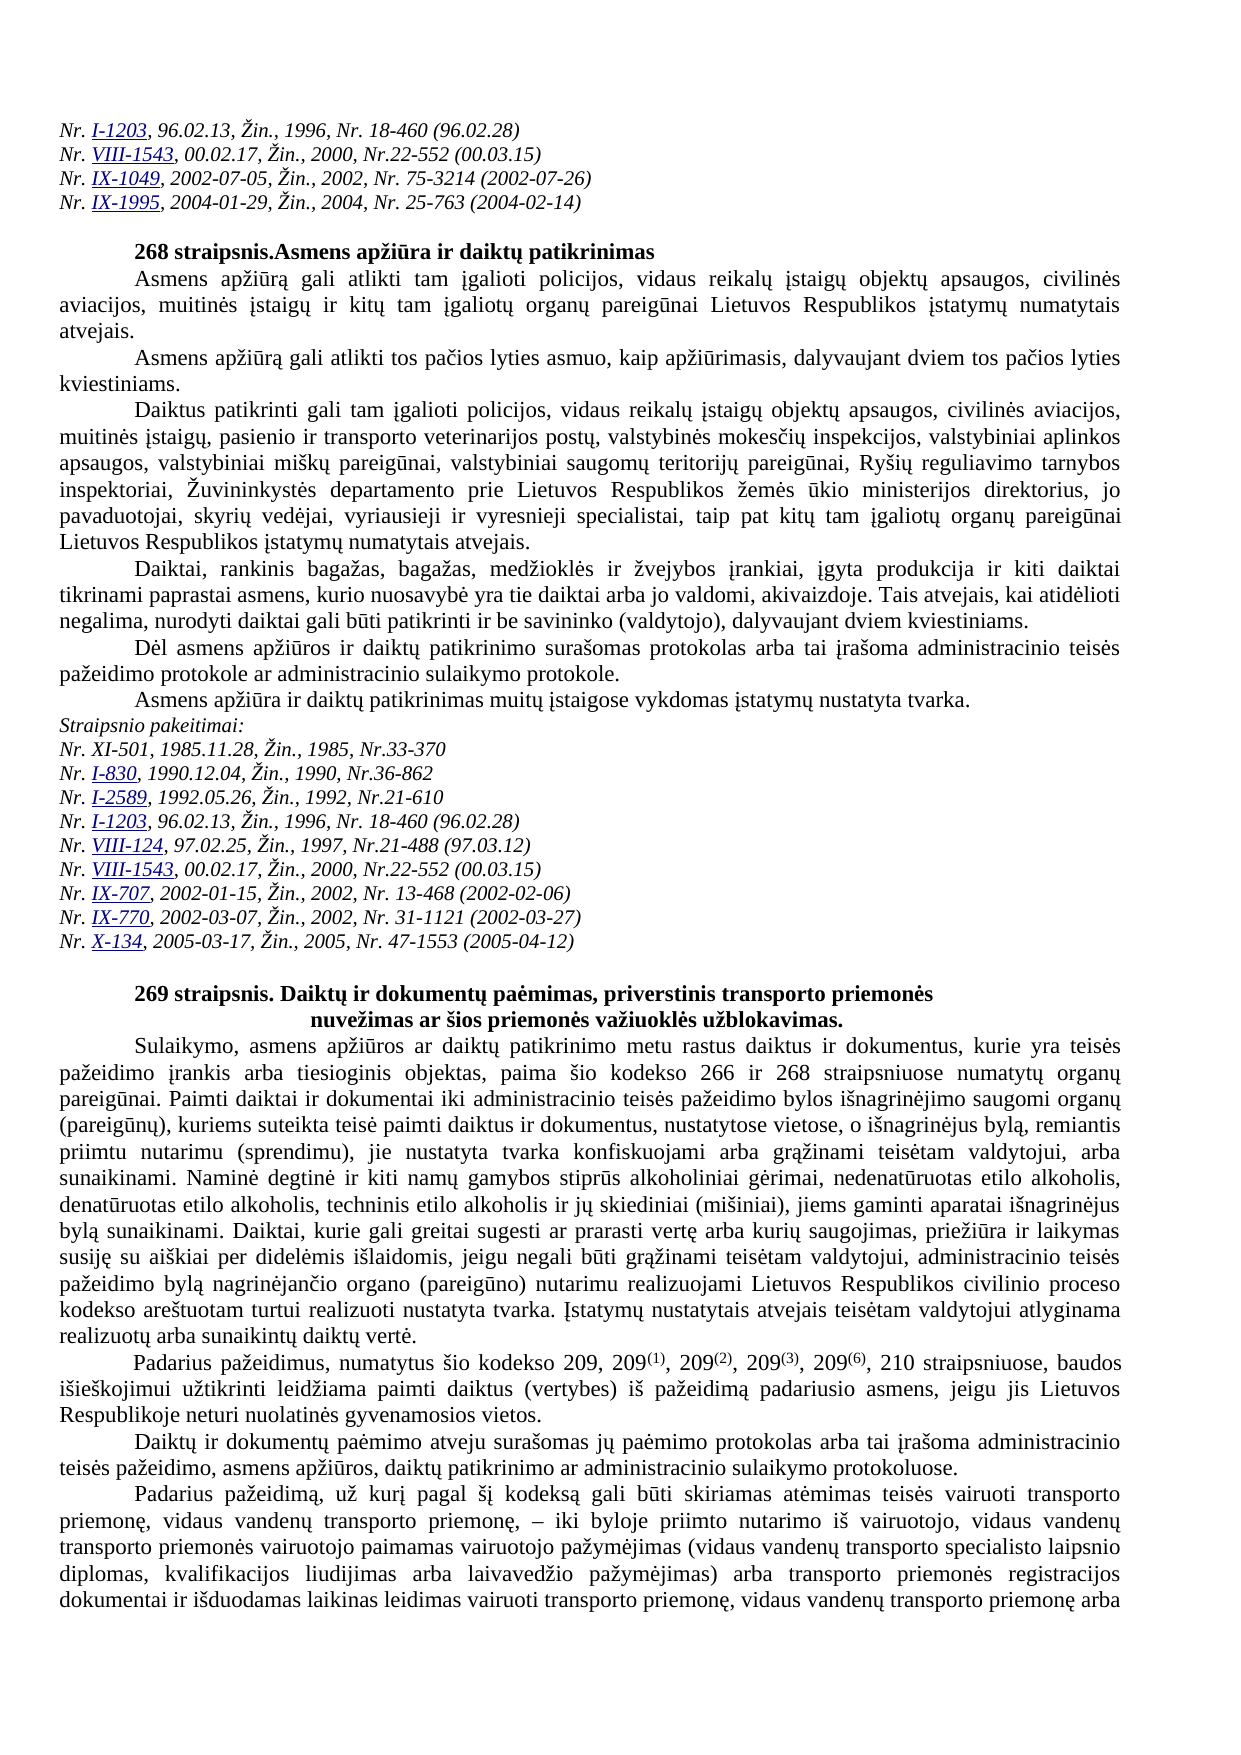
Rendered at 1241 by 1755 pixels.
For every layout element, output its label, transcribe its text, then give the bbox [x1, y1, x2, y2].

text Daiktus patikrinti gali tam įgalioti policijos, vidaus reikalų įstaigų objektų apsaugos, civilinės aviacijos, muitinės įstaigų, pasienio ir transporto veterinarijos postų, valstybinės mokesčių inspekcijos, valstybiniai aplinkos apsaugos, valstybiniai miškų pareigūnai, valstybiniai saugomų teritorijų pareigūnai, Ryšių reguliavimo tarnybos inspektoriai, Žuvininkystės departamento prie Lietuvos Respublikos žemės ūkio ministerijos direktorius, jo pavaduotojai, skyrių vedėjai, vyriausieji ir vyresnieji specialistai, taip pat kitų tam įgaliotų organų pareigūnai Lietuvos Respublikos įstatymų numatytais atvejais. [59, 397, 1122, 555]
text Nr. XI-501, 1985.11.28, Žin., 1985, Nr.33-370 [59, 737, 1122, 761]
text Sulaikymo, asmens apžiūros ar daiktų patikrinimo metu rastus daiktus ir dokumentus, kurie yra teisės pažeidimo įrankis arba tiesioginis objektas, paima šio kodekso 266 ir 268 straipsniuose numatytų organų pareigūnai. Paimti daiktai ir dokumentai iki administracinio teisės pažeidimo bylos išnagrinėjimo saugomi organų (pareigūnų), kuriems suteikta teisė paimti daiktus ir dokumentus, nustatytose vietose, o išnagrinėjus bylą, remiantis priimtu nutarimu (sprendimu), jie nustatyta tvarka konfiskuojami arba grąžinami teisėtam valdytojui, arba sunaikinami. Naminė degtinė ir kiti namų gamybos stiprūs alkoholiniai gėrimai, nedenatūruotas etilo alkoholis, denatūruotas etilo alkoholis, techninis etilo alkoholis ir jų skiediniai (mišiniai), jiems gaminti aparatai išnagrinėjus bylą sunaikinami. Daiktai, kurie gali greitai sugesti ar prarasti vertę arba kurių saugojimas, priežiūra ir laikymas susiję su aiškiai per didelėmis išlaidomis, jeigu negali būti grąžinami teisėtam valdytojui, administracinio teisės pažeidimo bylą nagrinėjančio organo (pareigūno) nutarimu realizuojami Lietuvos Respublikos civilinio proceso kodekso areštuotam turtui realizuoti nustatyta tvarka. Įstatymų nustatytais atvejais teisėtam valdytojui atlyginama realizuotų arba sunaikintų daiktų vertė. [59, 1032, 1122, 1349]
text Nr. IX-770, 2002-03-07, Žin., 2002, Nr. 31-1121 (2002-03-27) [59, 905, 1122, 929]
text Padarius pažeidimus, numatytus šio kodekso 209, 209(1), 209(2), 209(3), 209(6), 210 straipsniuose, baudos išieškojimui užtikrinti leidžiama paimti daiktus (vertybes) iš pažeidimą padariusio asmens, jeigu jis Lietuvos Respublikoje neturi nuolatinės gyvenamosios vietos. [59, 1349, 1122, 1428]
text Nr. I-1203, 96.02.13, Žin., 1996, Nr. 18-460 (96.02.28) [59, 118, 1122, 142]
text nuvežimas ar šios priemonės važiuoklės užblokavimas. [310, 1006, 1122, 1032]
text Nr. X-134, 2005-03-17, Žin., 2005, Nr. 47-1553 (2005-04-12) [59, 929, 1122, 953]
text Dėl asmens apžiūros ir daiktų patikrinimo surašomas protokolas arba tai įrašoma administracinio teisės pažeidimo protokole ar administracinio sulaikymo protokole. [59, 634, 1122, 686]
text Nr. IX-1049, 2002-07-05, Žin., 2002, Nr. 75-3214 (2002-07-26) [59, 166, 1122, 190]
text Nr. VIII-124, 97.02.25, Žin., 1997, Nr.21-488 (97.03.12) [59, 833, 1122, 857]
text Daiktų ir dokumentų paėmimo atveju surašomas jų paėmimo protokolas arba tai įrašoma administracinio teisės pažeidimo, asmens apžiūros, daiktų patikrinimo ar administracinio sulaikymo protokoluose. [59, 1428, 1122, 1481]
text Nr. I-830, 1990.12.04, Žin., 1990, Nr.36-862 [59, 761, 1122, 785]
text 268 straipsnis.Asmens apžiūra ir daiktų patikrinimas [59, 238, 1122, 265]
text Nr. IX-1995, 2004-01-29, Žin., 2004, Nr. 25-763 (2004-02-14) [59, 190, 1122, 214]
text 269 straipsnis. Daiktų ir dokumentų paėmimas, priverstinis transporto priemonės [134, 980, 1122, 1006]
text Nr. I-1203, 96.02.13, Žin., 1996, Nr. 18-460 (96.02.28) [59, 809, 1122, 833]
text Nr. VIII-1543, 00.02.17, Žin., 2000, Nr.22-552 (00.03.15) [59, 142, 1122, 166]
text Asmens apžiūrą gali atlikti tam įgalioti policijos, vidaus reikalų įstaigų objektų apsaugos, civilinės aviacijos, muitinės įstaigų ir kitų tam įgaliotų organų pareigūnai Lietuvos Respublikos įstatymų numatytais atvejais. [59, 265, 1122, 344]
text Nr. IX-707, 2002-01-15, Žin., 2002, Nr. 13-468 (2002-02-06) [59, 881, 1122, 905]
text Nr. VIII-1543, 00.02.17, Žin., 2000, Nr.22-552 (00.03.15) [59, 857, 1122, 881]
text Nr. I-2589, 1992.05.26, Žin., 1992, Nr.21-610 [59, 785, 1122, 809]
text Straipsnio pakeitimai: [59, 713, 1122, 737]
text Asmens apžiūra ir daiktų patikrinimas muitų įstaigose vykdomas įstatymų nustatyta tvarka. [59, 686, 1122, 713]
text Daiktai, rankinis bagažas, bagažas, medžioklės ir žvejybos įrankiai, įgyta produkcija ir kiti daiktai tikrinami paprastai asmens, kurio nuosavybė yra tie daiktai arba jo valdomi, akivaizdoje. Tais atvejais, kai atidėlioti negalima, nurodyti daiktai gali būti patikrinti ir be savininko (valdytojo), dalyvaujant dviem kviestiniams. [59, 555, 1122, 634]
text Asmens apžiūrą gali atlikti tos pačios lyties asmuo, kaip apžiūrimasis, dalyvaujant dviem tos pačios lyties kviestiniams. [59, 344, 1122, 397]
text Padarius pažeidimą, už kurį pagal šį kodeksą gali būti skiriamas atėmimas teisės vairuoti transporto priemonę, vidaus vandenų transporto priemonę, – iki byloje priimto nutarimo iš vairuotojo, vidaus vandenų transporto priemonės vairuotojo paimamas vairuotojo pažymėjimas (vidaus vandenų transporto specialisto laipsnio diplomas, kvalifikacijos liudijimas arba laivavedžio pažymėjimas) arba transporto priemonės registracijos dokumentai ir išduodamas laikinas leidimas vairuoti transporto priemonę, vidaus vandenų transporto priemonę arba [59, 1481, 1122, 1612]
